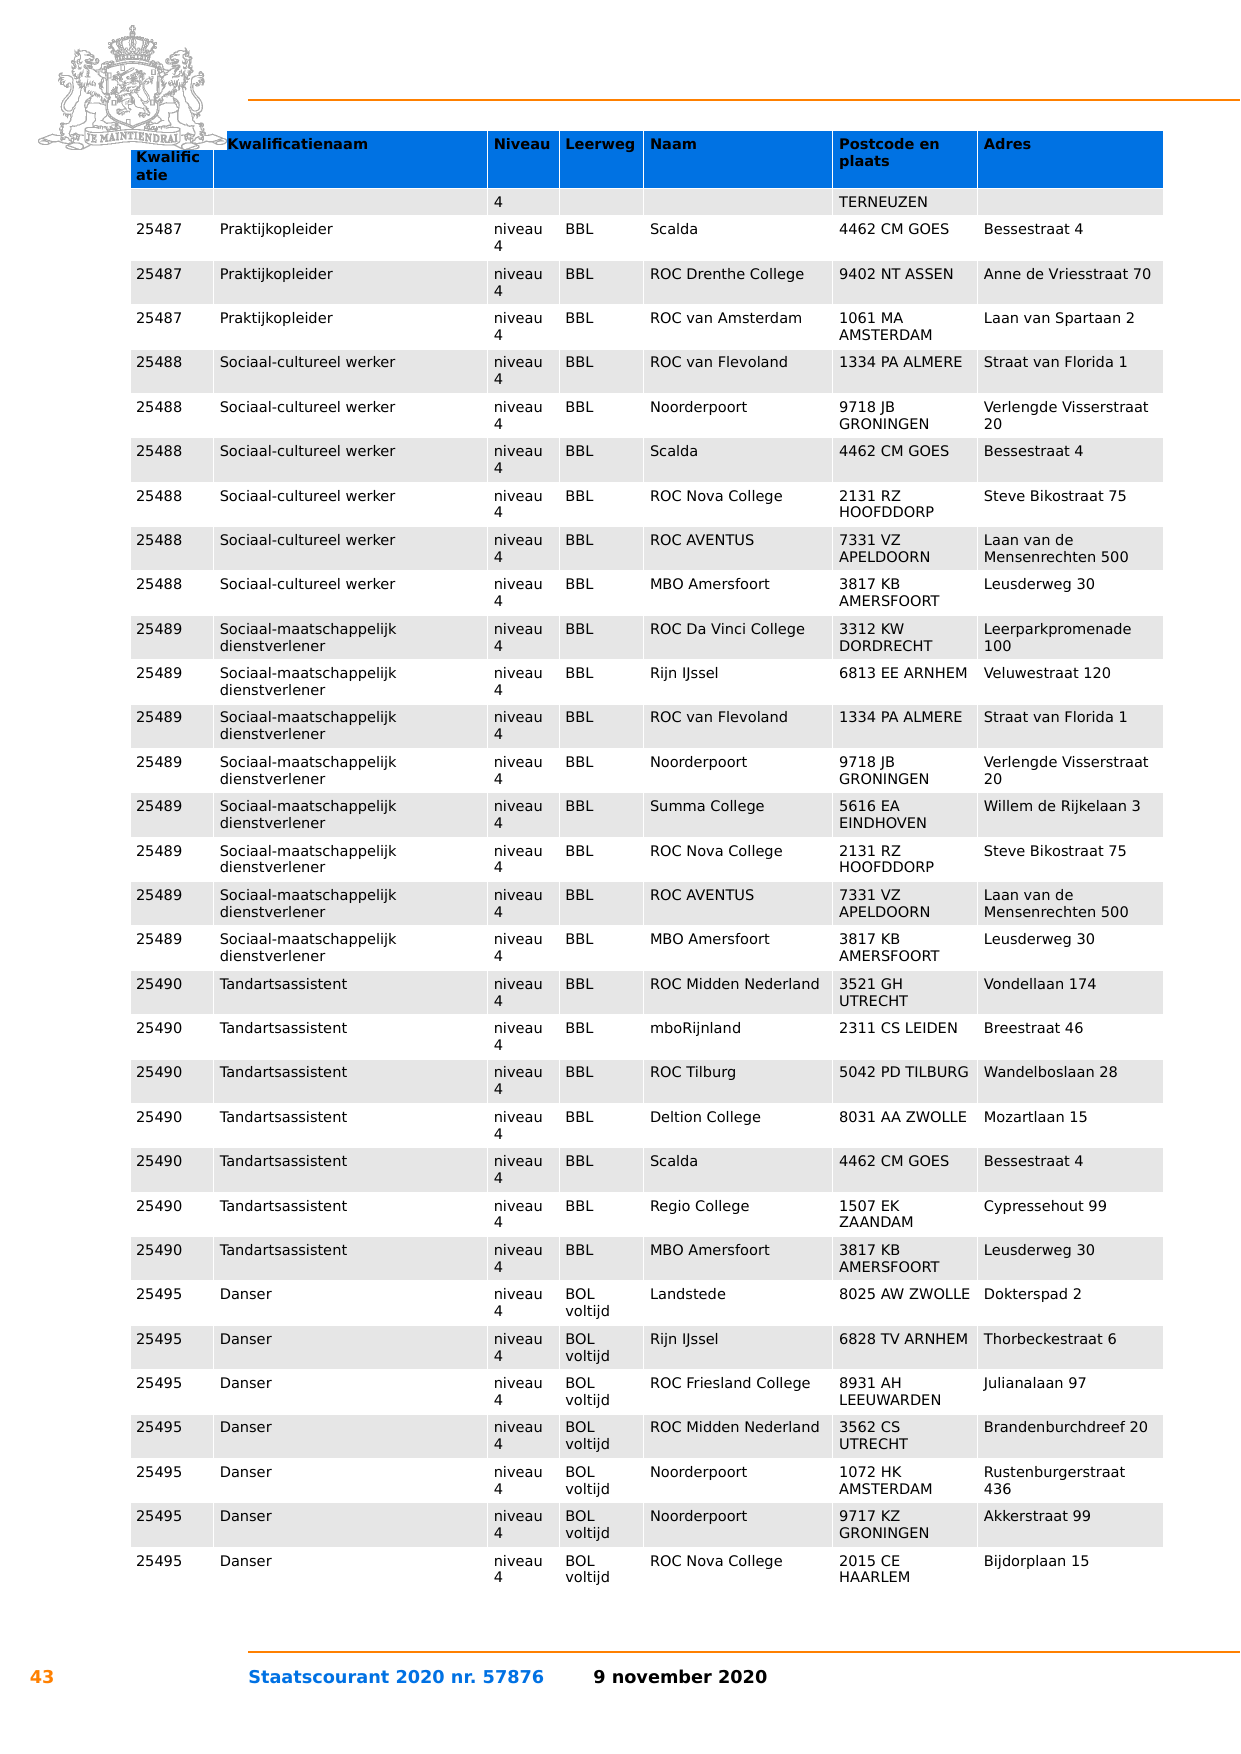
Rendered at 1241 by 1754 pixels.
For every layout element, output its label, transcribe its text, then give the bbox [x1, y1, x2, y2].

table_cell BBL [560, 483, 643, 526]
table_cell 25488 [131, 394, 213, 437]
table_cell ROC Da Vinci College [644, 616, 832, 659]
table_cell 25489 [131, 926, 213, 970]
table_cell 1334 PA ALMERE [833, 350, 977, 393]
table_cell Tandartsassistent [214, 1193, 487, 1236]
table_cell BBL [560, 527, 643, 570]
table_cell Praktijkopleider [214, 261, 487, 304]
table_cell 3817 KB AMERSFOORT [833, 1237, 977, 1280]
table_cell 1334 PA ALMERE [833, 705, 977, 748]
table_cell niveau 4 [488, 350, 559, 393]
table_cell BOL voltijd [560, 1326, 643, 1369]
table_cell BOL voltijd [560, 1370, 643, 1413]
table_cell 3817 KB AMERSFOORT [833, 926, 977, 970]
table_cell Noorderpoort [644, 1459, 832, 1502]
table_cell Deltion College [644, 1104, 832, 1147]
table_cell BBL [560, 216, 643, 260]
table_cell Leerparkpromenade 100 [978, 616, 1163, 659]
table_cell Akkerstraat 99 [978, 1503, 1163, 1547]
table_cell 4 [488, 189, 559, 215]
table_cell Vondellaan 174 [978, 971, 1163, 1014]
table_cell ROC Drenthe College [644, 261, 832, 304]
table_cell 3312 KW DORDRECHT [833, 616, 977, 659]
table_cell Tandartsassistent [214, 971, 487, 1014]
table_cell Dokterspad 2 [978, 1281, 1163, 1325]
table_header Postcode en plaats [833, 131, 977, 188]
table_cell niveau 4 [488, 1415, 559, 1458]
table_cell BBL [560, 1148, 643, 1192]
table_cell Steve Bikostraat 75 [978, 838, 1163, 881]
table_cell 25487 [131, 305, 213, 348]
table_cell niveau 4 [488, 882, 559, 925]
table_header Niveau [488, 131, 559, 188]
table_cell BOL voltijd [560, 1415, 643, 1458]
table_cell niveau 4 [488, 1370, 559, 1413]
table_cell Leusderweg 30 [978, 571, 1163, 615]
table_cell BBL [560, 926, 643, 970]
table_cell Leusderweg 30 [978, 926, 1163, 970]
table_cell BBL [560, 882, 643, 925]
table_cell 25495 [131, 1459, 213, 1502]
table_cell BBL [560, 350, 643, 393]
table_cell 25490 [131, 1015, 213, 1058]
table_cell 3562 CS UTRECHT [833, 1415, 977, 1458]
table_cell niveau 4 [488, 838, 559, 881]
table_cell BBL [560, 838, 643, 881]
table_cell 25490 [131, 1148, 213, 1192]
table_cell niveau 4 [488, 1548, 559, 1591]
table_cell 6813 EE ARNHEM [833, 660, 977, 703]
table_cell ROC AVENTUS [644, 527, 832, 570]
table_cell Rijn IJssel [644, 1326, 832, 1369]
table_cell Sociaal-maatschappelijk dienstverlener [214, 838, 487, 881]
table_cell Praktijkopleider [214, 216, 487, 260]
table_cell 25488 [131, 350, 213, 393]
table_cell Bessestraat 4 [978, 216, 1163, 260]
table_cell BBL [560, 1237, 643, 1280]
table_cell Scalda [644, 216, 832, 260]
table_cell Sociaal-cultureel werker [214, 483, 487, 526]
table_cell ROC van Flevoland [644, 705, 832, 748]
table_cell niveau 4 [488, 1459, 559, 1502]
table_cell ROC van Amsterdam [644, 305, 832, 348]
table_cell 25487 [131, 261, 213, 304]
table_cell niveau 4 [488, 793, 559, 837]
table_cell 8025 AW ZWOLLE [833, 1281, 977, 1325]
table_cell Landstede [644, 1281, 832, 1325]
table_header Naam [644, 131, 832, 188]
table_cell 6828 TV ARNHEM [833, 1326, 977, 1369]
table_cell Regio College [644, 1193, 832, 1236]
table_cell ROC Nova College [644, 838, 832, 881]
table_cell niveau 4 [488, 483, 559, 526]
table_cell 25495 [131, 1548, 213, 1591]
table_cell [131, 189, 213, 215]
table_cell 25489 [131, 838, 213, 881]
table_cell Mozartlaan 15 [978, 1104, 1163, 1147]
table_cell Danser [214, 1459, 487, 1502]
table_cell Sociaal-maatschappelijk dienstverlener [214, 793, 487, 837]
table_cell BBL [560, 1104, 643, 1147]
table_cell 5616 EA EINDHOVEN [833, 793, 977, 837]
table_cell 25488 [131, 571, 213, 615]
table_cell [644, 189, 832, 215]
table_cell Summa College [644, 793, 832, 837]
table_cell Danser [214, 1548, 487, 1591]
table_cell Noorderpoort [644, 394, 832, 437]
table_cell BBL [560, 305, 643, 348]
table_cell [214, 189, 487, 215]
table_cell 2015 CE HAARLEM [833, 1548, 977, 1591]
table_cell 7331 VZ APELDOORN [833, 882, 977, 925]
table_cell TERNEUZEN [833, 189, 977, 215]
table_cell 25488 [131, 483, 213, 526]
table_cell 7331 VZ APELDOORN [833, 527, 977, 570]
table_cell 5042 PD TILBURG [833, 1060, 977, 1103]
table_header Kwalificatienaam [214, 131, 487, 188]
table_cell Leusderweg 30 [978, 1237, 1163, 1280]
table_cell Brandenburchdreef 20 [978, 1415, 1163, 1458]
table_cell niveau 4 [488, 926, 559, 970]
table_cell 3817 KB AMERSFOORT [833, 571, 977, 615]
table_cell niveau 4 [488, 216, 559, 260]
table_cell Sociaal-maatschappelijk dienstverlener [214, 660, 487, 703]
table_cell Laan van de Mensenrechten 500 [978, 527, 1163, 570]
table_cell 2131 RZ HOOFDDORP [833, 483, 977, 526]
table_cell Tandartsassistent [214, 1148, 487, 1192]
table_cell Scalda [644, 1148, 832, 1192]
table_cell MBO Amersfoort [644, 926, 832, 970]
table_cell 25489 [131, 882, 213, 925]
table_cell niveau 4 [488, 394, 559, 437]
table_cell 25489 [131, 660, 213, 703]
table_cell 25489 [131, 705, 213, 748]
table_cell 2311 CS LEIDEN [833, 1015, 977, 1058]
table_cell ROC van Flevoland [644, 350, 832, 393]
table_cell BBL [560, 705, 643, 748]
table_cell Julianalaan 97 [978, 1370, 1163, 1413]
table_cell 25488 [131, 438, 213, 482]
table_cell niveau 4 [488, 705, 559, 748]
table_cell Rustenburgerstraat 436 [978, 1459, 1163, 1502]
table_cell niveau 4 [488, 261, 559, 304]
table_cell BBL [560, 1060, 643, 1103]
table_cell BBL [560, 438, 643, 482]
table_cell Sociaal-cultureel werker [214, 350, 487, 393]
table_cell Noorderpoort [644, 749, 832, 792]
table_cell 25487 [131, 216, 213, 260]
table_cell ROC Tilburg [644, 1060, 832, 1103]
table_cell Willem de Rijkelaan 3 [978, 793, 1163, 837]
table_cell Breestraat 46 [978, 1015, 1163, 1058]
table_cell 9718 JB GRONINGEN [833, 749, 977, 792]
table_cell niveau 4 [488, 571, 559, 615]
table_header Leerweg [560, 131, 643, 188]
table_cell Sociaal-maatschappelijk dienstverlener [214, 705, 487, 748]
table_cell 25489 [131, 616, 213, 659]
table_cell BBL [560, 571, 643, 615]
table_header Adres [978, 131, 1163, 188]
table_cell Sociaal-cultureel werker [214, 571, 487, 615]
table_cell Steve Bikostraat 75 [978, 483, 1163, 526]
table_cell 4462 CM GOES [833, 1148, 977, 1192]
table_cell ROC Nova College [644, 1548, 832, 1591]
table_cell niveau 4 [488, 1326, 559, 1369]
table_cell MBO Amersfoort [644, 1237, 832, 1280]
table_cell BBL [560, 616, 643, 659]
table_cell niveau 4 [488, 1237, 559, 1280]
table_cell Noorderpoort [644, 1503, 832, 1547]
table_cell 25490 [131, 1193, 213, 1236]
table_cell niveau 4 [488, 305, 559, 348]
table_cell Scalda [644, 438, 832, 482]
table_cell Sociaal-cultureel werker [214, 527, 487, 570]
table_cell 2131 RZ HOOFDDORP [833, 838, 977, 881]
table_cell [560, 189, 643, 215]
table_cell niveau 4 [488, 1281, 559, 1325]
table_cell Sociaal-cultureel werker [214, 394, 487, 437]
table_cell niveau 4 [488, 1015, 559, 1058]
table_cell [978, 189, 1163, 215]
table_cell 25490 [131, 1060, 213, 1103]
table_cell 25495 [131, 1370, 213, 1413]
table_cell 25490 [131, 1104, 213, 1147]
table_cell niveau 4 [488, 616, 559, 659]
table_cell ROC Nova College [644, 483, 832, 526]
table_cell Laan van de Mensenrechten 500 [978, 882, 1163, 925]
table_cell Thorbeckestraat 6 [978, 1326, 1163, 1369]
table_cell BBL [560, 261, 643, 304]
table_cell ROC Midden Nederland [644, 971, 832, 1014]
table_cell Verlengde Visserstraat 20 [978, 749, 1163, 792]
table_cell ROC Midden Nederland [644, 1415, 832, 1458]
table_cell Straat van Florida 1 [978, 350, 1163, 393]
table_cell niveau 4 [488, 749, 559, 792]
table_cell Veluwestraat 120 [978, 660, 1163, 703]
table_cell 1072 HK AMSTERDAM [833, 1459, 977, 1502]
table_cell Cypressehout 99 [978, 1193, 1163, 1236]
table_cell 9718 JB GRONINGEN [833, 394, 977, 437]
table_cell 9402 NT ASSEN [833, 261, 977, 304]
table_cell 25495 [131, 1326, 213, 1369]
table_cell BOL voltijd [560, 1503, 643, 1547]
table_cell 25489 [131, 793, 213, 837]
table_cell BBL [560, 749, 643, 792]
table_cell Tandartsassistent [214, 1015, 487, 1058]
table_cell niveau 4 [488, 1503, 559, 1547]
table_cell Anne de Vriesstraat 70 [978, 261, 1163, 304]
table_cell BBL [560, 1015, 643, 1058]
table_cell 1507 EK ZAANDAM [833, 1193, 977, 1236]
table_cell ROC Friesland College [644, 1370, 832, 1413]
table_cell 25490 [131, 971, 213, 1014]
table_cell 25495 [131, 1415, 213, 1458]
picture [38, 25, 227, 150]
table_cell 25495 [131, 1503, 213, 1547]
table_cell Tandartsassistent [214, 1060, 487, 1103]
table_cell 4462 CM GOES [833, 216, 977, 260]
table_cell 1061 MA AMSTERDAM [833, 305, 977, 348]
table_cell Sociaal-maatschappelijk dienstverlener [214, 749, 487, 792]
table_cell Verlengde Visserstraat 20 [978, 394, 1163, 437]
table_cell niveau 4 [488, 527, 559, 570]
table_cell Tandartsassistent [214, 1237, 487, 1280]
table_cell Danser [214, 1503, 487, 1547]
table_cell Rijn IJssel [644, 660, 832, 703]
table_cell 25488 [131, 527, 213, 570]
table_cell 9717 KZ GRONINGEN [833, 1503, 977, 1547]
table_cell Sociaal-maatschappelijk dienstverlener [214, 616, 487, 659]
table_cell Laan van Spartaan 2 [978, 305, 1163, 348]
table_cell BBL [560, 1193, 643, 1236]
table_cell niveau 4 [488, 1060, 559, 1103]
table_cell 8931 AH LEEUWARDEN [833, 1370, 977, 1413]
table_cell Straat van Florida 1 [978, 705, 1163, 748]
table_cell Bijdorplaan 15 [978, 1548, 1163, 1591]
table_cell Praktijkopleider [214, 305, 487, 348]
table_cell niveau 4 [488, 971, 559, 1014]
table_cell BOL voltijd [560, 1281, 643, 1325]
table_cell Wandelboslaan 28 [978, 1060, 1163, 1103]
table_cell Tandartsassistent [214, 1104, 487, 1147]
table_cell BBL [560, 394, 643, 437]
table_cell Sociaal-cultureel werker [214, 438, 487, 482]
table_cell ROC AVENTUS [644, 882, 832, 925]
table_cell Sociaal-maatschappelijk dienstverlener [214, 882, 487, 925]
table_cell 4462 CM GOES [833, 438, 977, 482]
table_cell 25495 [131, 1281, 213, 1325]
table_cell Danser [214, 1370, 487, 1413]
table_cell niveau 4 [488, 1193, 559, 1236]
table_cell 25490 [131, 1237, 213, 1280]
table_cell 25489 [131, 749, 213, 792]
table_header Kwalificatie [131, 150, 213, 188]
table_cell BOL voltijd [560, 1459, 643, 1502]
table_cell BBL [560, 971, 643, 1014]
table_cell Danser [214, 1326, 487, 1369]
table_cell Bessestraat 4 [978, 1148, 1163, 1192]
table_cell niveau 4 [488, 1148, 559, 1192]
table_cell niveau 4 [488, 438, 559, 482]
table_cell niveau 4 [488, 660, 559, 703]
table_cell mboRijnland [644, 1015, 832, 1058]
table_cell Sociaal-maatschappelijk dienstverlener [214, 926, 487, 970]
table_cell Bessestraat 4 [978, 438, 1163, 482]
table_cell BBL [560, 793, 643, 837]
table_cell Danser [214, 1281, 487, 1325]
table_cell MBO Amersfoort [644, 571, 832, 615]
table_cell 8031 AA ZWOLLE [833, 1104, 977, 1147]
table_cell 3521 GH UTRECHT [833, 971, 977, 1014]
table_cell Danser [214, 1415, 487, 1458]
table_cell BBL [560, 660, 643, 703]
table_cell niveau 4 [488, 1104, 559, 1147]
table_cell BOL voltijd [560, 1548, 643, 1591]
